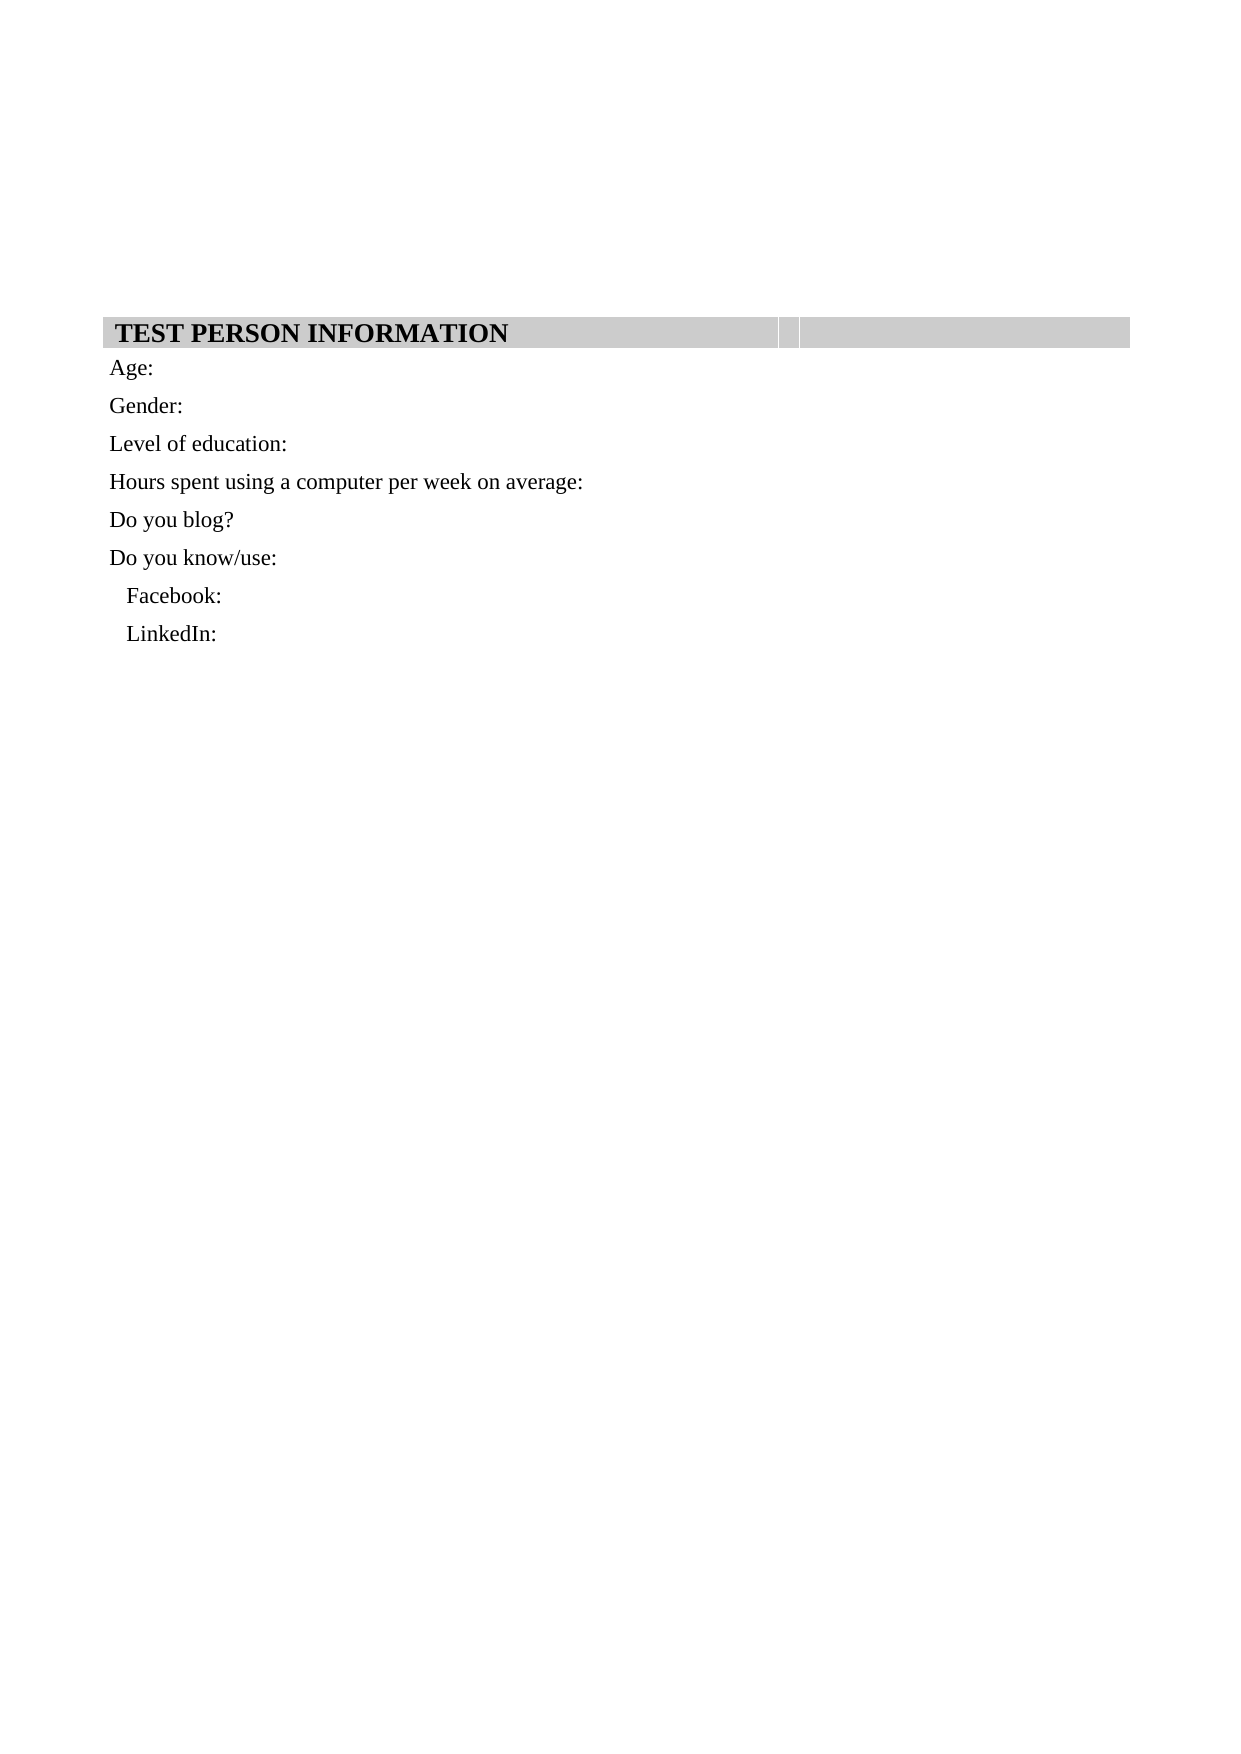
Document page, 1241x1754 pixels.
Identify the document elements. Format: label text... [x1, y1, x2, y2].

table_cell [617, 500, 1130, 538]
table_cell Gender: [103, 386, 617, 424]
table_cell [779, 150, 799, 317]
table_cell [946, 317, 967, 348]
table_cell [800, 317, 820, 348]
table_cell [617, 539, 1130, 576]
table_cell [883, 150, 904, 317]
table_cell [904, 150, 925, 317]
table_cell [925, 150, 946, 317]
table_cell [820, 317, 841, 348]
table_cell [946, 150, 967, 317]
table_cell [841, 317, 862, 348]
table_cell [103, 150, 617, 317]
table_cell Do you know/use: [103, 539, 617, 576]
table_cell [967, 317, 1089, 348]
table_cell [617, 615, 1130, 652]
table_cell Level of education: [103, 424, 617, 462]
table_cell [617, 576, 1130, 614]
table_cell [904, 317, 925, 348]
table_cell [862, 150, 883, 317]
table_cell Hours spent using a computer per week on average: [103, 463, 617, 500]
table_cell Do you blog? [103, 500, 617, 538]
table_cell [883, 317, 904, 348]
table_cell [617, 348, 1130, 386]
table_cell Age: [103, 348, 617, 386]
table_cell [617, 463, 1130, 500]
table_cell LinkedIn: [103, 615, 617, 652]
table_cell [758, 150, 778, 317]
table_cell [967, 150, 1089, 317]
table_cell [1089, 317, 1130, 348]
table_cell [779, 317, 799, 348]
table_cell [820, 150, 841, 317]
table_cell [862, 317, 883, 348]
table_cell [758, 317, 778, 348]
table_cell TEST PERSON INFORMATION [103, 317, 617, 348]
table_cell [1089, 150, 1130, 317]
table_cell [617, 150, 758, 317]
table_cell [841, 150, 862, 317]
table_cell [925, 317, 946, 348]
table_cell Facebook: [103, 576, 617, 614]
table_cell [617, 424, 1130, 462]
table_cell [617, 317, 758, 348]
table_cell [800, 150, 820, 317]
table_cell [617, 386, 1130, 424]
